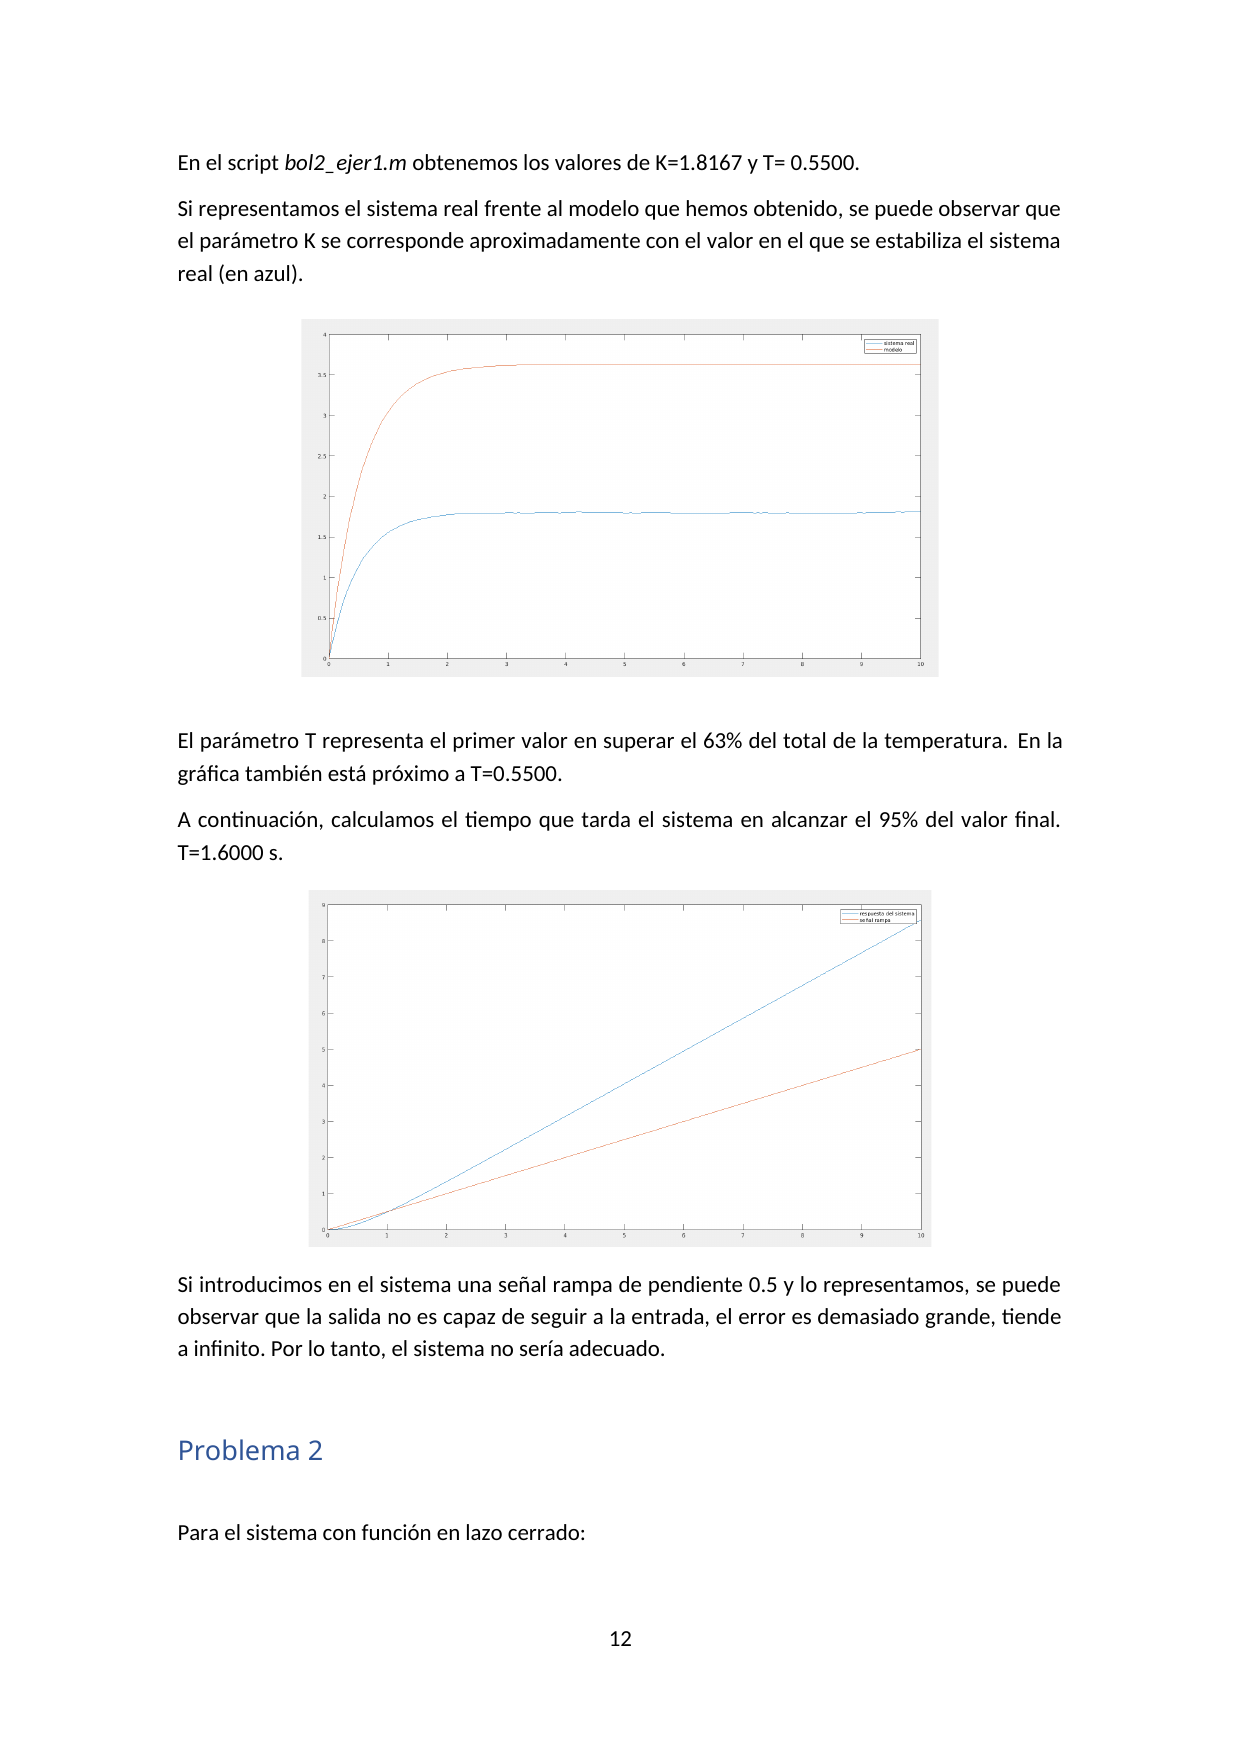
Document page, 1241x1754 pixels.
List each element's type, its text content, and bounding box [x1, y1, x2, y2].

text En el script bol2_ejer1.m obtenemos los valores de K=1.8167 y T= 0.5500. [177, 148, 1063, 176]
text El parámetro T representa el primer valor en superar el 63% del total de la temperatura. En la gráfica también está próximo a T=0.5500. [177, 726, 1063, 787]
text Para el sistema con función en lazo cerrado: [177, 1518, 1063, 1547]
text Si representamos el sistema real frente al modelo que hemos obtenido, se puede observar que el parámetro K se corresponde aproximadamente con el valor en el que se estabiliza el sistema real (en azul). [177, 194, 1063, 287]
text A continuación, calculamos el tiempo que tarda el sistema en alcanzar el 95% del valor final. T=1.6000 s. [177, 805, 1063, 866]
text Si introducimos en el sistema una señal rampa de pendiente 0.5 y lo representamos, se puede observar que la salida no es capaz de seguir a la entrada, el error es demasiado grande, tiende a infinito. Por lo tanto, el sistema no sería adecuado. [177, 1247, 1063, 1362]
picture [301, 319, 939, 677]
picture [308, 890, 932, 1247]
subtitle Problema 2 [177, 1432, 1063, 1469]
